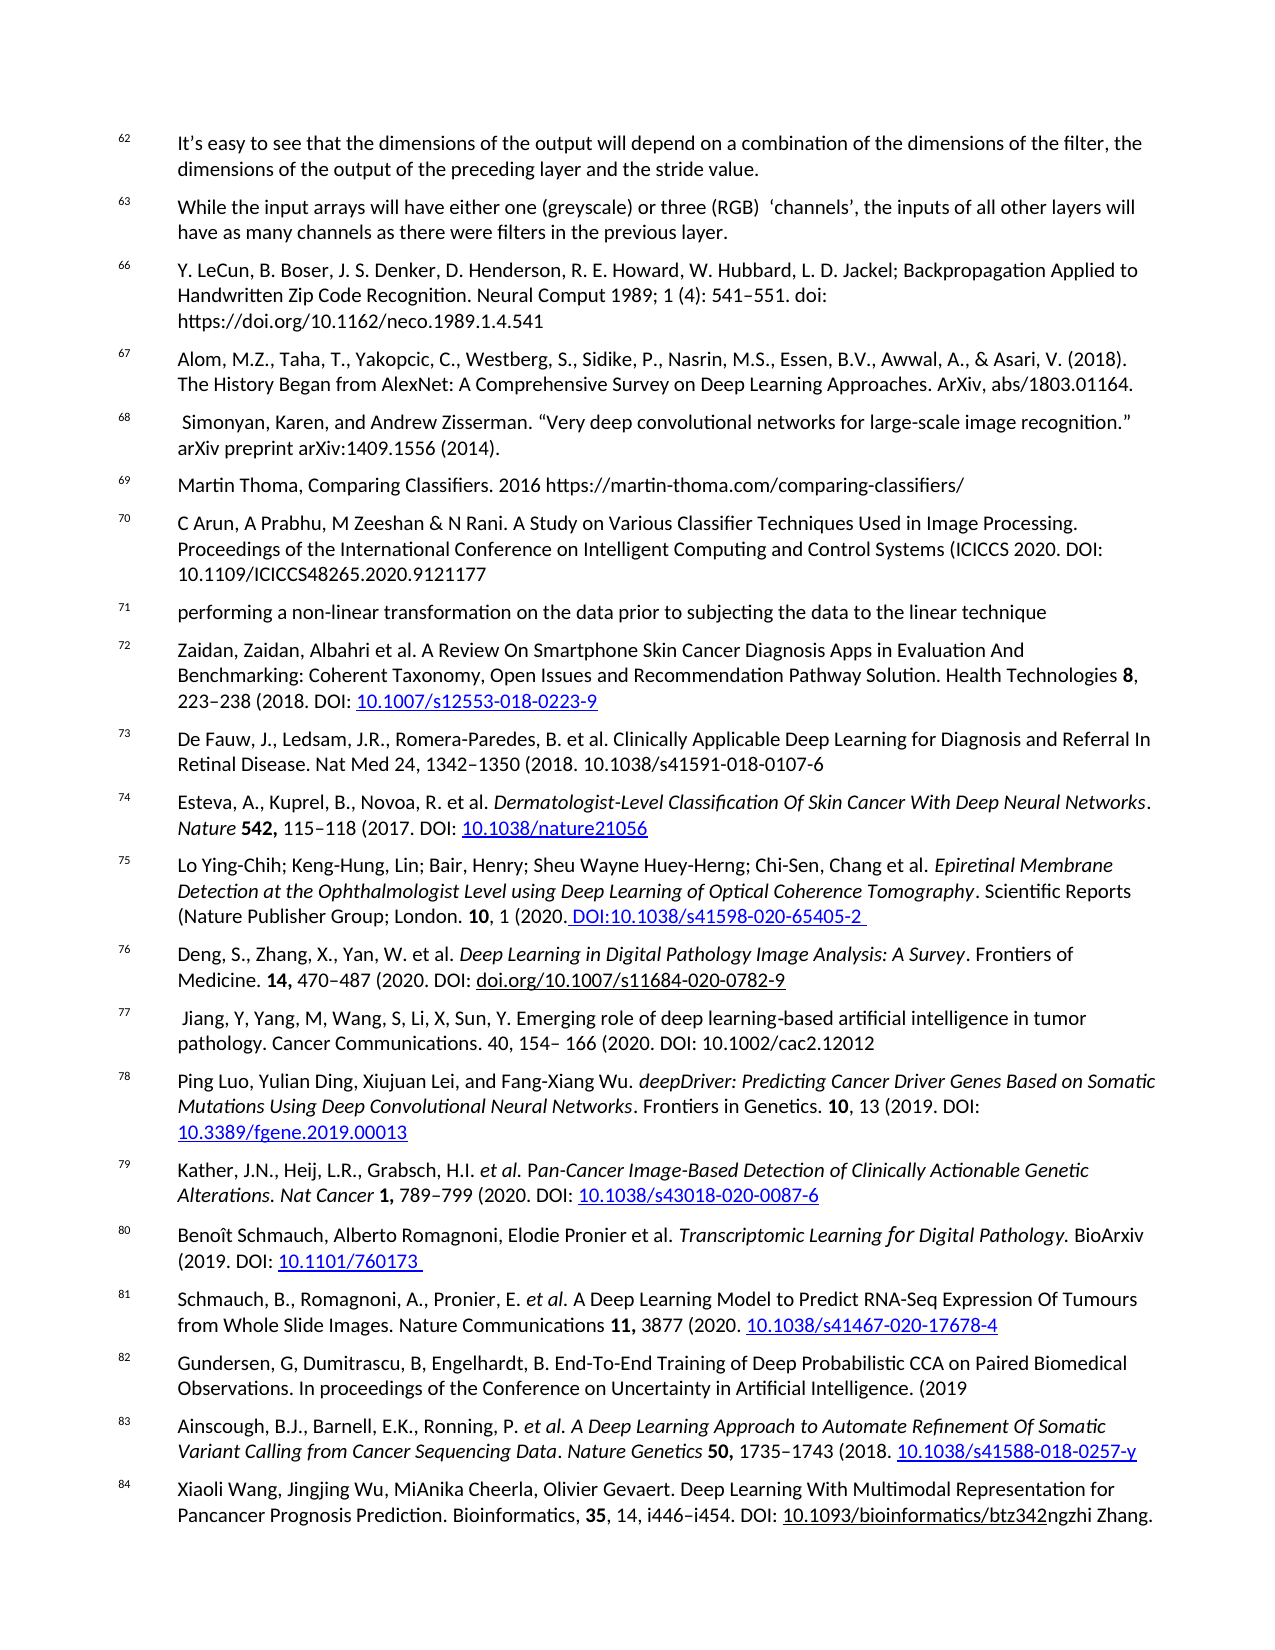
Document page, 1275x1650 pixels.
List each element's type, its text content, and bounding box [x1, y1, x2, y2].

text Alom, M.Z., Taha, T., Yakopcic, C., Westberg, S., Sidike, P., Nasrin, M.S., Essen, B.V., Awwal, A., & Asari, V. (2018). The History Began from AlexNet: A Comprehensive Survey on Deep Learning Approaches. ArXiv, abs/1803.01164. [118, 346, 1157, 397]
text performing a non-linear transformation on the data prior to subjecting the data to the linear technique [118, 599, 1157, 625]
text Y. LeCun, B. Boser, J. S. Denker, D. Henderson, R. E. Howard, W. Hubbard, L. D. Jackel; Backpropagation Applied to Handwritten Zip Code Recognition. Neural Comput 1989; 1 (4): 541–551. doi: https://doi.org/10.1162/neco.1989.1.4.541 [118, 257, 1157, 333]
text Ping Luo, Yulian Ding, Xiujuan Lei, and Fang-Xiang Wu. deepDriver: Predicting Cancer Driver Genes Based on Somatic Mutations Using Deep Convolutional Neural Networks. Frontiers in Genetics. 10, 13 (2019. DOI: 10.3389/fgene.2019.00013 [118, 1068, 1157, 1144]
text Simonyan, Karen, and Andrew Zisserman. “Very deep convolutional networks for large-scale image recognition.” arXiv preprint arXiv:1409.1556 (2014). [118, 409, 1157, 460]
text Lo Ying-Chih; Keng-Hung, Lin; Bair, Henry; Sheu Wayne Huey-Herng; Chi-Sen, Chang et al. Epiretinal Membrane Detection at the Ophthalmologist Level using Deep Learning of Optical Coherence Tomography. Scientific Reports (Nature Publisher Group; London. 10, 1 (2020. DOI:10.1038/s41598-020-65405-2 [118, 853, 1157, 929]
text Martin Thoma, Comparing Classifiers. 2016 https://martin-thoma.com/comparing-classifiers/ [118, 473, 1157, 498]
text C Arun, A Prabhu, M Zeeshan & N Rani. A Study on Various Classifier Techniques Used in Image Processing. Proceedings of the International Conference on Intelligent Computing and Control Systems (ICICCS 2020. DOI: 10.1109/ICICCS48265.2020.9121177 [118, 511, 1157, 587]
text Benoît Schmauch, Alberto Romagnoni, Elodie Pronier et al. Transcriptomic Learning for Digital Pathology. BioArxiv (2019. DOI: 10.1101/760173 [118, 1220, 1157, 1274]
text Jiang, Y, Yang, M, Wang, S, Li, X, Sun, Y. Emerging role of deep learning‐based artificial intelligence in tumor pathology. Cancer Communications. 40, 154– 166 (2020. DOI: 10.1002/cac2.12012 [118, 1005, 1157, 1056]
text De Fauw, J., Ledsam, J.R., Romera-Paredes, B. et al. Clinically Applicable Deep Learning for Diagnosis and Referral In Retinal Disease. Nat Med 24, 1342–1350 (2018. 10.1038/s41591-018-0107-6 [118, 726, 1157, 777]
text Schmauch, B., Romagnoni, A., Pronier, E. et al. A Deep Learning Model to Predict RNA-Seq Expression Of Tumours from Whole Slide Images. Nature Communications 11, 3877 (2020. 10.1038/s41467-020-17678-4 [118, 1287, 1157, 1337]
text Esteva, A., Kuprel, B., Novoa, R. et al. Dermatologist-Level Classification Of Skin Cancer With Deep Neural Networks. Nature 542, 115–118 (2017. DOI: 10.1038/nature21056 [118, 789, 1157, 840]
text Zaidan, Zaidan, Albahri et al. A Review On Smartphone Skin Cancer Diagnosis Apps in Evaluation And Benchmarking: Coherent Taxonomy, Open Issues and Recommendation Pathway Solution. Health Technologies 8, 223–238 (2018. DOI: 10.1007/s12553-018-0223-9 [118, 637, 1157, 713]
text While the input arrays will have either one (greyscale) or three (RGB) ‘channels’, the inputs of all other layers will have as many channels as there were filters in the previous layer. [118, 194, 1157, 245]
text It’s easy to see that the dimensions of the output will depend on a combination of the dimensions of the filter, the dimensions of the output of the preceding layer and the stride value. [118, 131, 1157, 181]
text Deng, S., Zhang, X., Yan, W. et al. Deep Learning in Digital Pathology Image Analysis: A Survey. Frontiers of Medicine. 14, 470–487 (2020. DOI: doi.org/10.1007/s11684-020-0782-9 [118, 941, 1157, 992]
text Gundersen, G, Dumitrascu, B, Engelhardt, B. End-To-End Training of Deep Probabilistic CCA on Paired Biomedical Observations. In proceedings of the Conference on Uncertainty in Artificial Intelligence. (2019 [118, 1350, 1157, 1401]
text Xiaoli Wang, Jingjing Wu, MiAnika Cheerla, Olivier Gevaert. Deep Learning With Multimodal Representation for Pancancer Prognosis Prediction. Bioinformatics, 35, 14, i446–i454. DOI: 10.1093/bioinformatics/btz342ngzhi Zhang. [118, 1477, 1157, 1527]
text Kather, J.N., Heij, L.R., Grabsch, H.I. et al. Pan-Cancer Image-Based Detection of Clinically Actionable Genetic Alterations. Nat Cancer 1, 789–799 (2020. DOI: 10.1038/s43018-020-0087-6 [118, 1157, 1157, 1208]
text Ainscough, B.J., Barnell, E.K., Ronning, P. et al. A Deep Learning Approach to Automate Refinement Of Somatic Variant Calling from Cancer Sequencing Data. Nature Genetics 50, 1735–1743 (2018. 10.1038/s41588-018-0257-y [118, 1413, 1157, 1464]
